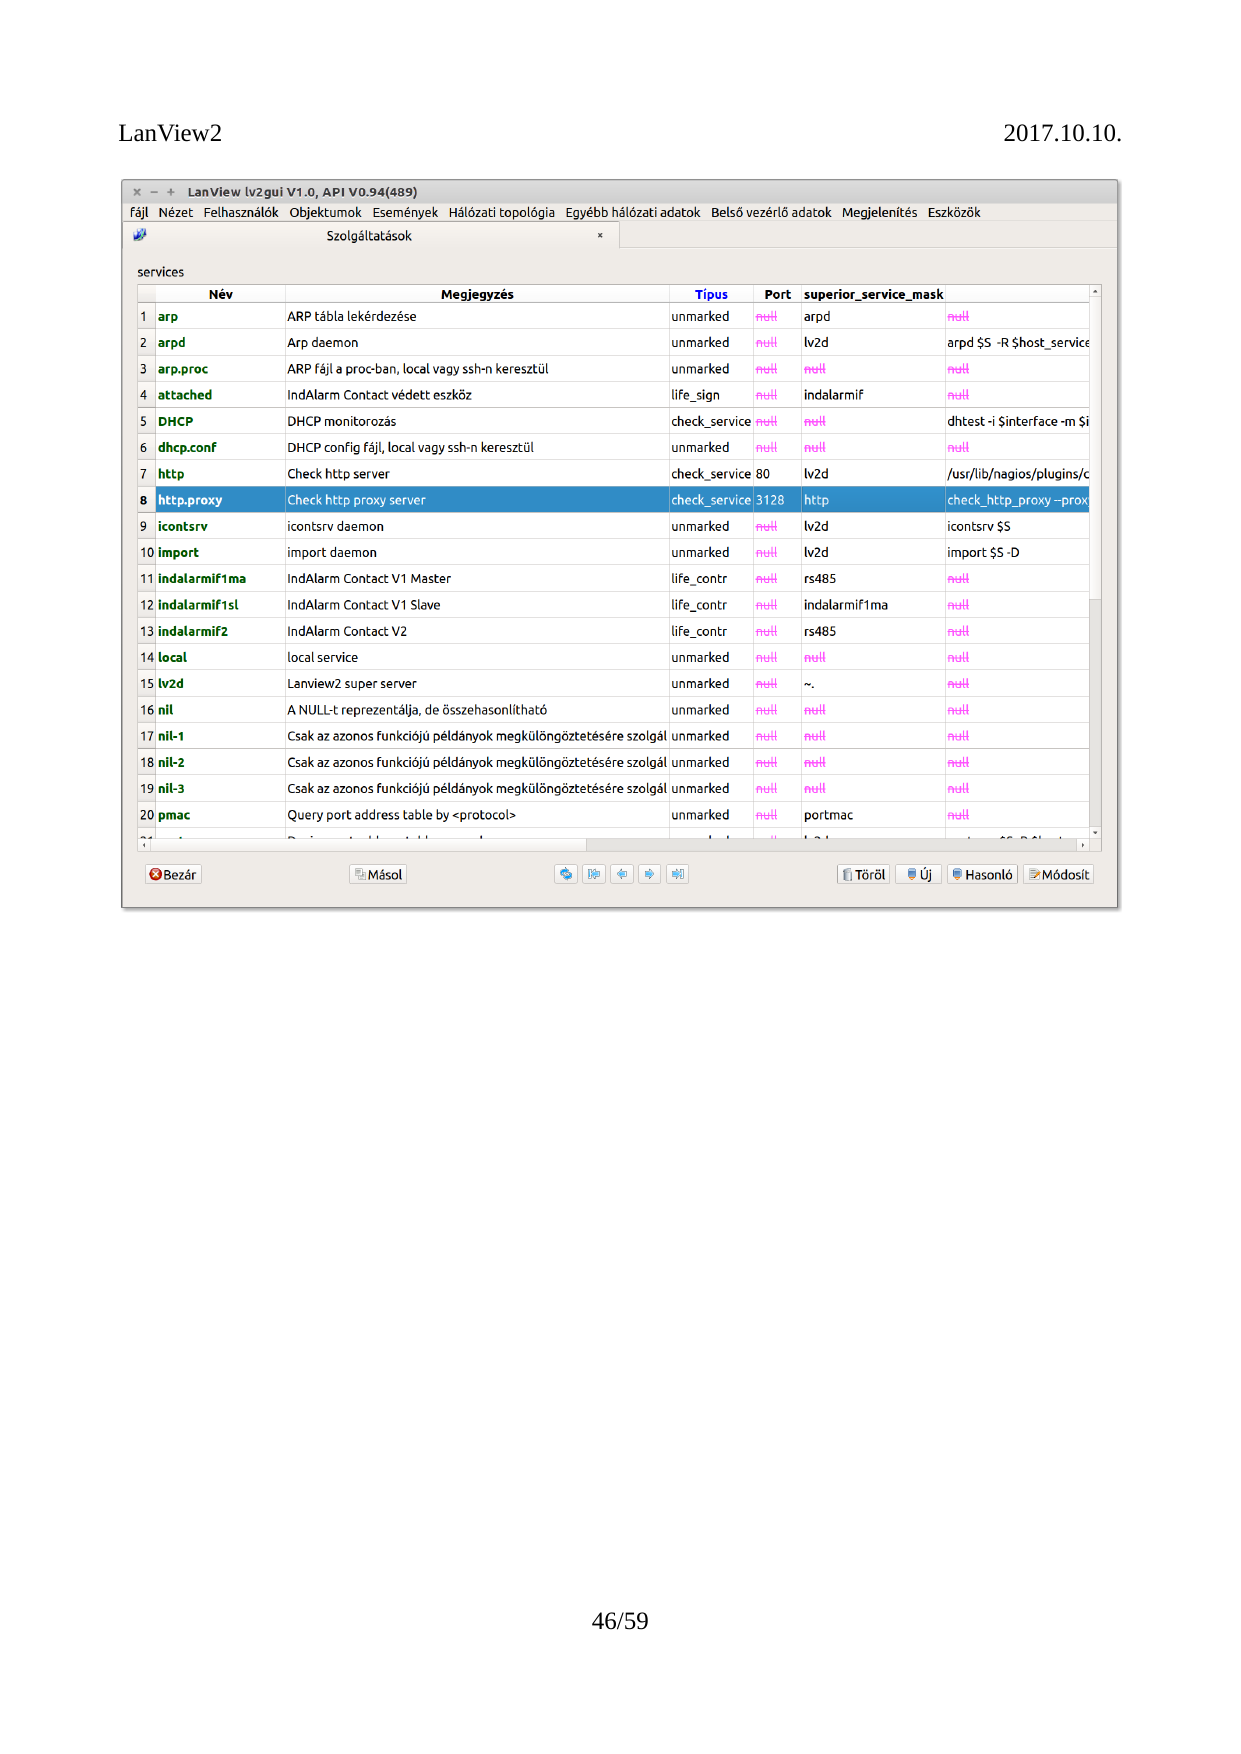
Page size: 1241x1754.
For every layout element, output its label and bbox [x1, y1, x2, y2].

picture [118, 177, 1123, 913]
